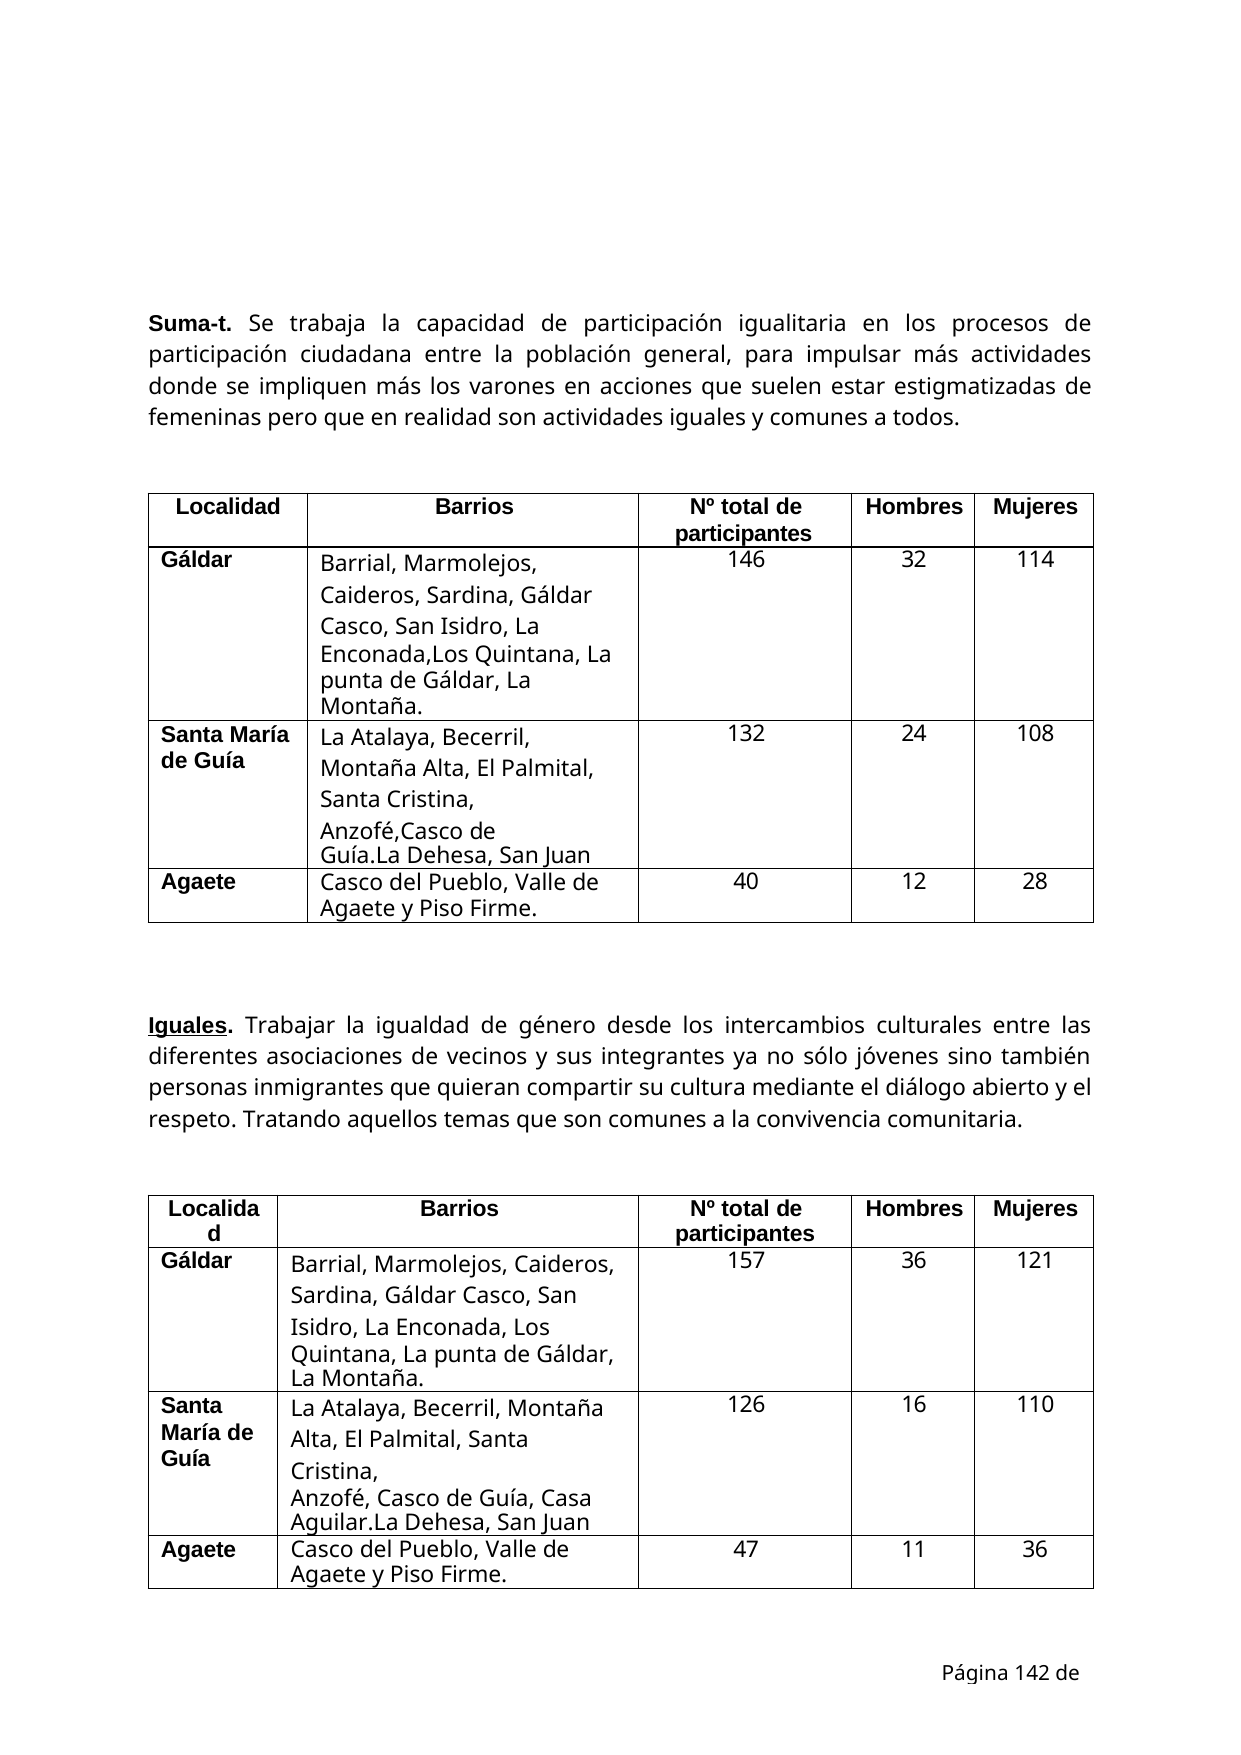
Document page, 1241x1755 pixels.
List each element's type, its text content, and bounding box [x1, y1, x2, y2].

table_cell Barrial, Marmolejos, Caideros, Sardina, Gáldar Casco, San Isidro, La Enconada, Los Quintana, La punta de Gáldar, La Montaña. [278, 1248, 638, 1391]
table_cell 132 [639, 721, 851, 868]
table_header Barrios [278, 1196, 638, 1247]
table_header Localidad [149, 494, 307, 546]
table_cell 16 [852, 1392, 974, 1535]
table_cell 28 [975, 869, 1093, 922]
table_header Hombres [852, 494, 974, 546]
table_cell Barrial, Marmolejos, Caideros, Sardina, Gáldar Casco, San Isidro, La Enconada,Los Quintana, La punta de Gáldar, La Montaña. [308, 548, 638, 720]
table_header Localida d [149, 1196, 277, 1247]
table_cell 40 [639, 869, 851, 922]
table_cell 110 [975, 1392, 1093, 1535]
table_cell Agaete [149, 869, 307, 922]
table_cell Casco del Pueblo, Valle de Agaete y Piso Firme. [308, 869, 638, 922]
table_header Mujeres [975, 1196, 1093, 1247]
table_header Hombres [852, 1196, 974, 1247]
table_cell 146 [639, 548, 851, 720]
table_cell 36 [975, 1536, 1093, 1588]
table_cell La Atalaya, Becerril, Montaña Alta, El Palmital, Santa Cristina, Anzofé, Casco de Guía, Casa Aguilar.La Dehesa, San Juan [278, 1392, 638, 1535]
table_cell 157 [639, 1248, 851, 1391]
table_cell 32 [852, 548, 974, 720]
table_cell Santa María de Guía [149, 1392, 277, 1535]
table_cell 47 [639, 1536, 851, 1588]
table_cell La Atalaya, Becerril, Montaña Alta, El Palmital, Santa Cristina, Anzofé,Casco de Guía.La Dehesa, San Juan [308, 721, 638, 868]
table_cell 12 [852, 869, 974, 922]
table_cell 121 [975, 1248, 1093, 1391]
table_header Mujeres [975, 494, 1093, 546]
table_cell 24 [852, 721, 974, 868]
table_cell 36 [852, 1248, 974, 1391]
table_cell 126 [639, 1392, 851, 1535]
text Iguales. Trabajar la igualdad de género desde los intercambios culturales entre las diferentes asociaciones de vecinos y sus integrantes ya no sólo jóvenes sino también personas inmigrantes que quieran compartir su cultura mediante el diálogo abierto y el respeto. Tratando aquellos temas que son comunes a la convivencia comunitaria. [148, 1009, 1092, 1134]
table_cell Agaete [149, 1536, 277, 1588]
table_cell Santa María de Guía [149, 721, 307, 868]
table_header Barrios [308, 494, 638, 546]
table_cell 114 [975, 548, 1093, 720]
table_cell Gáldar [149, 548, 307, 720]
table_header Nº total de participantes [639, 1196, 851, 1247]
table_cell 11 [852, 1536, 974, 1588]
table_cell Gáldar [149, 1248, 277, 1391]
table_header Nº total de participantes [639, 494, 851, 546]
table_cell Casco del Pueblo, Valle de Agaete y Piso Firme. [278, 1536, 638, 1588]
table_cell 108 [975, 721, 1093, 868]
text Suma-t. Se trabaja la capacidad de participación igualitaria en los procesos de participación ciudadana entre la población general, para impulsar más actividades donde se impliquen más los varones en acciones que suelen estar estigmatizadas de femeninas pero que en realidad son actividades iguales y comunes a todos. [148, 307, 1093, 432]
